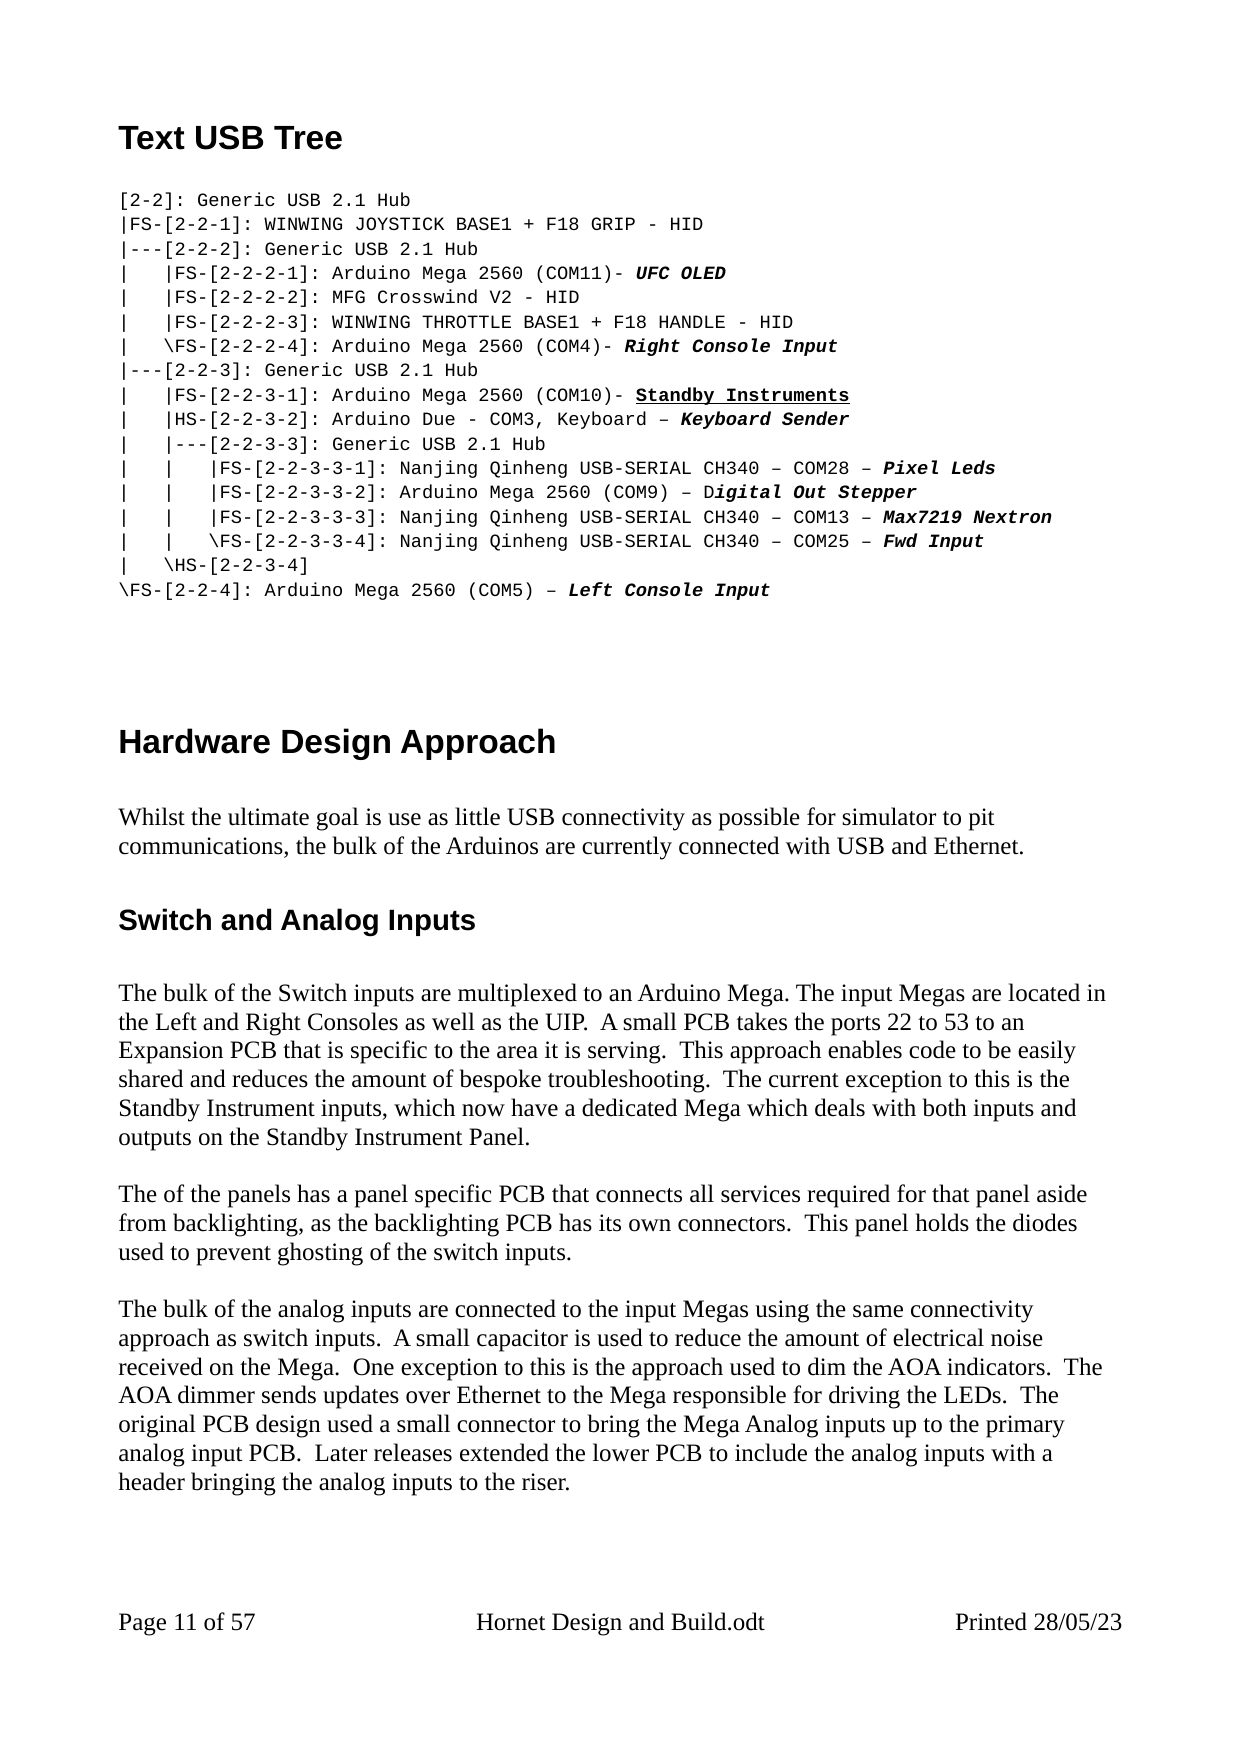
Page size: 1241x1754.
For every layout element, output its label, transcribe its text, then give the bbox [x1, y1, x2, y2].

text | |FS-[2-2-2-1]: Arduino Mega 2560 (COM11)- UFC OLED [118, 264, 1122, 285]
text |---[2-2-3]: Generic USB 2.1 Hub [118, 361, 1122, 382]
text The of the panels has a panel specific PCB that connects all services required for that panel aside from backlighting, as the backlighting PCB has its own connectors. This panel holds the diodes used to prevent ghosting of the switch inputs. [118, 1179, 1122, 1265]
text |---[2-2-2]: Generic USB 2.1 Hub [118, 239, 1122, 261]
text The bulk of the Switch inputs are multiplexed to an Arduino Mega. The input Megas are located in the Left and Right Consoles as well as the UIP. A small PCB takes the ports 22 to 53 to an Expansion PCB that is specific to the area it is serving. This approach enables code to be easily shared and reduces the amount of bespoke troubleshooting. The current exception to this is the Standby Instrument inputs, which now have a dedicated Mega which deals with both inputs and outputs on the Standby Instrument Panel. [118, 978, 1122, 1150]
text | |FS-[2-2-2-3]: WINWING THROTTLE BASE1 + F18 HANDLE - HID [118, 312, 1122, 334]
subtitle Text USB Tree [118, 118, 1122, 157]
text | \FS-[2-2-2-4]: Arduino Mega 2560 (COM4)- Right Console Input [118, 337, 1122, 358]
text | | |FS-[2-2-3-3-3]: Nanjing Qinheng USB-SERIAL CH340 – COM13 – Max7219 Nextron [118, 507, 1122, 529]
text Whilst the ultimate goal is use as little USB connectivity as possible for simulator to pit communications, the bulk of the Arduinos are currently connected with USB and Ethernet. [118, 802, 1122, 859]
text | |---[2-2-3-3]: Generic USB 2.1 Hub [118, 434, 1122, 456]
text | | \FS-[2-2-3-3-4]: Nanjing Qinheng USB-SERIAL CH340 – COM25 – Fwd Input [118, 532, 1122, 553]
text | |HS-[2-2-3-2]: Arduino Due - COM3, Keyboard – Keyboard Sender [118, 410, 1122, 431]
text | |FS-[2-2-2-2]: MFG Crosswind V2 - HID [118, 288, 1122, 309]
text | | |FS-[2-2-3-3-1]: Nanjing Qinheng USB-SERIAL CH340 – COM28 – Pixel Leds [118, 459, 1122, 480]
text |FS-[2-2-1]: WINWING JOYSTICK BASE1 + F18 GRIP - HID [118, 215, 1122, 236]
text | |FS-[2-2-3-1]: Arduino Mega 2560 (COM10)- Standby Instruments [118, 386, 1122, 407]
text [2-2]: Generic USB 2.1 Hub [118, 191, 1122, 212]
text \FS-[2-2-4]: Arduino Mega 2560 (COM5) – Left Console Input [118, 581, 1122, 602]
text | | |FS-[2-2-3-3-2]: Arduino Mega 2560 (COM9) – Digital Out Stepper [118, 483, 1122, 504]
text The bulk of the analog inputs are connected to the input Megas using the same connectivity approach as switch inputs. A small capacitor is used to reduce the amount of electrical noise received on the Mega. One exception to this is the approach used to dim the AOA indicators. The AOA dimmer sends updates over Ethernet to the Mega responsible for driving the LEDs. The original PCB design used a small connector to bring the Mega Analog inputs up to the primary analog input PCB. Later releases extended the lower PCB to include the analog inputs with a header bringing the analog inputs to the riser. [118, 1294, 1122, 1495]
subtitle Hardware Design Approach [118, 722, 1122, 761]
subtitle Switch and Analog Inputs [118, 903, 1122, 937]
text | \HS-[2-2-3-4] [118, 556, 1122, 577]
